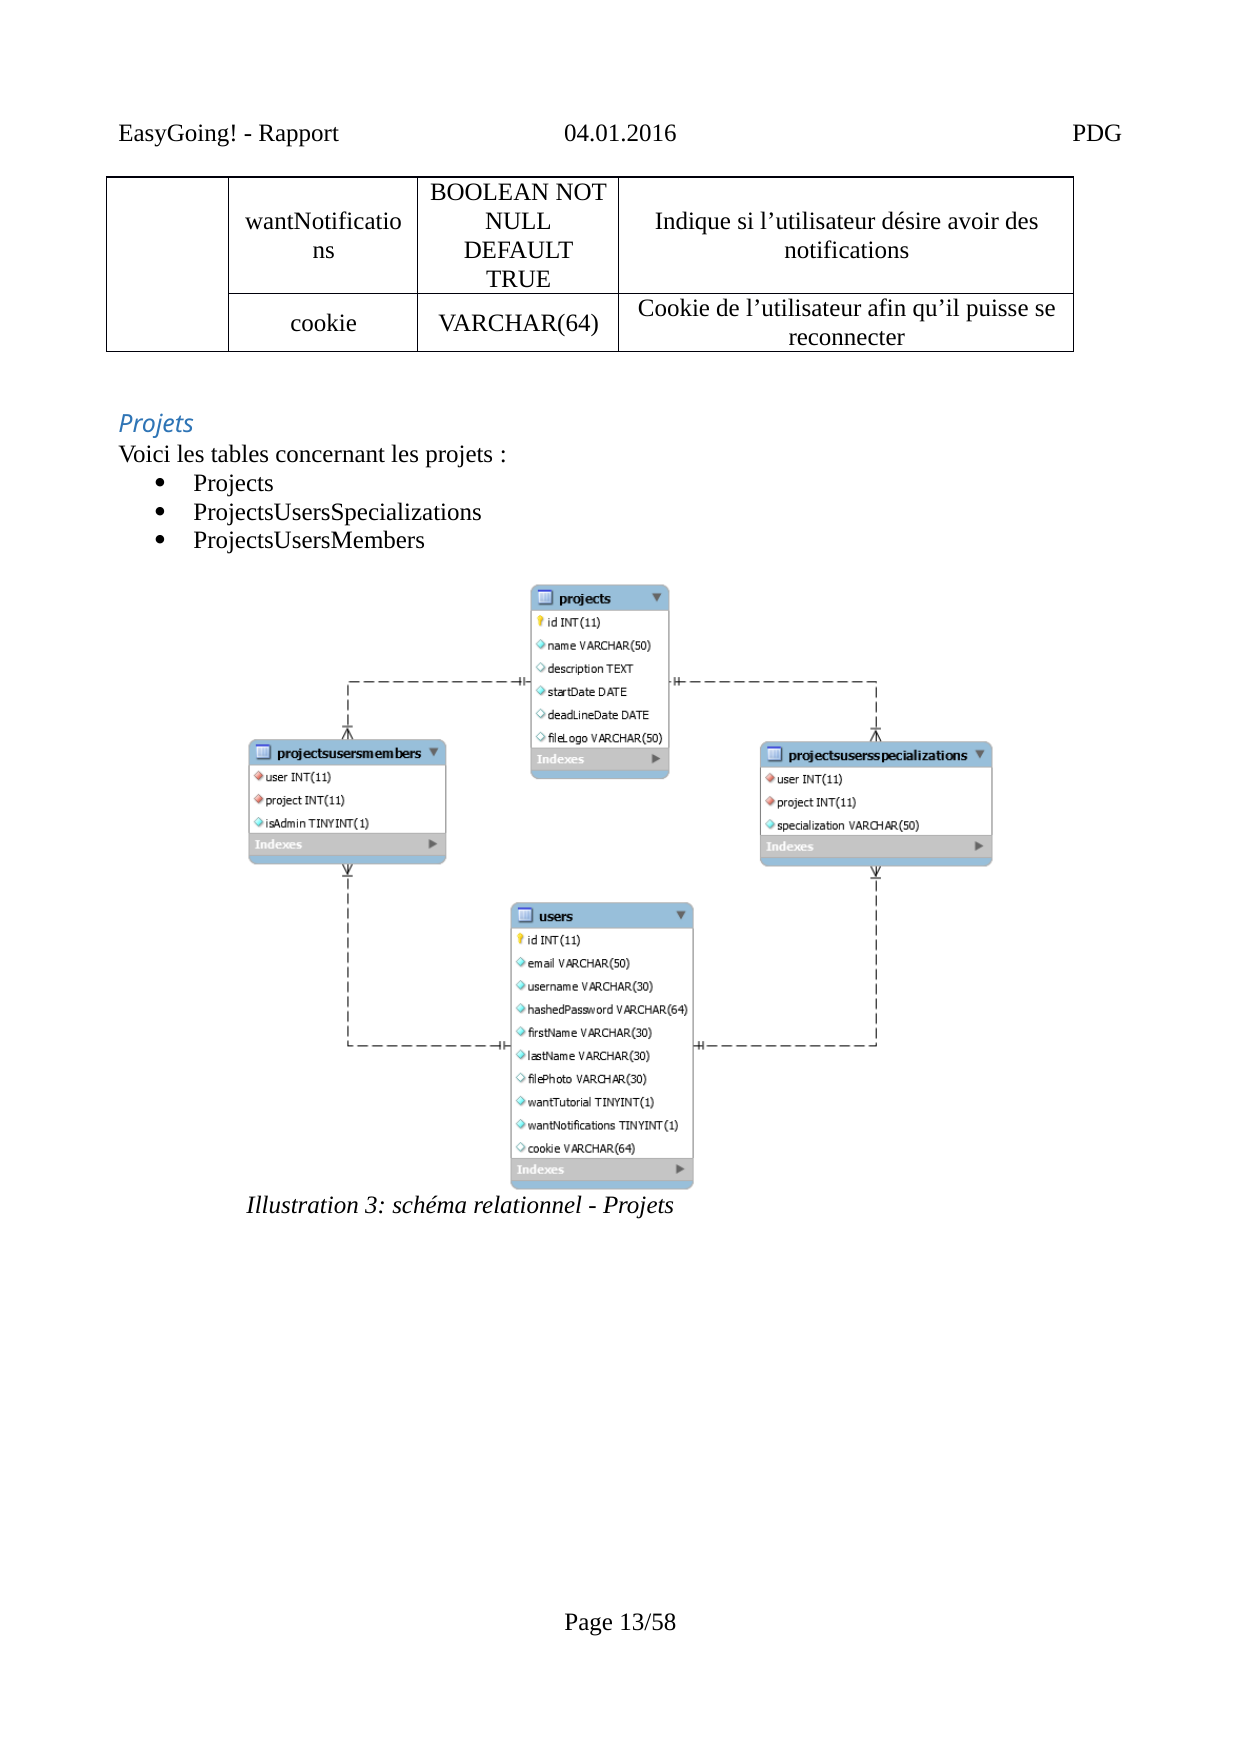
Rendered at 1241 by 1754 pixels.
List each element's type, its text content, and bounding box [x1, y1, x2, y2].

text Illustration 3: schéma relationnel - Projets [246, 1191, 994, 1219]
list Projects [156, 468, 1122, 497]
subtitle Projets [118, 405, 1122, 439]
table_cell BOOLEAN NOT NULL DEFAULT TRUE [418, 178, 618, 292]
table_cell [107, 178, 228, 351]
list ProjectsUsersMembers [156, 526, 1122, 554]
table_cell Cookie de l’utilisateur afin qu’il puisse se reconnecter [619, 294, 1073, 351]
table_cell VARCHAR(64) [418, 294, 618, 351]
table_cell cookie [229, 294, 417, 351]
table_cell wantNotifications [229, 178, 417, 292]
table_cell Indique si l’utilisateur désire avoir des notifications [619, 178, 1073, 292]
picture [246, 583, 994, 1191]
list ProjectsUsersSpecializations [156, 497, 1122, 526]
text Voici les tables concernant les projets : [118, 439, 1122, 468]
